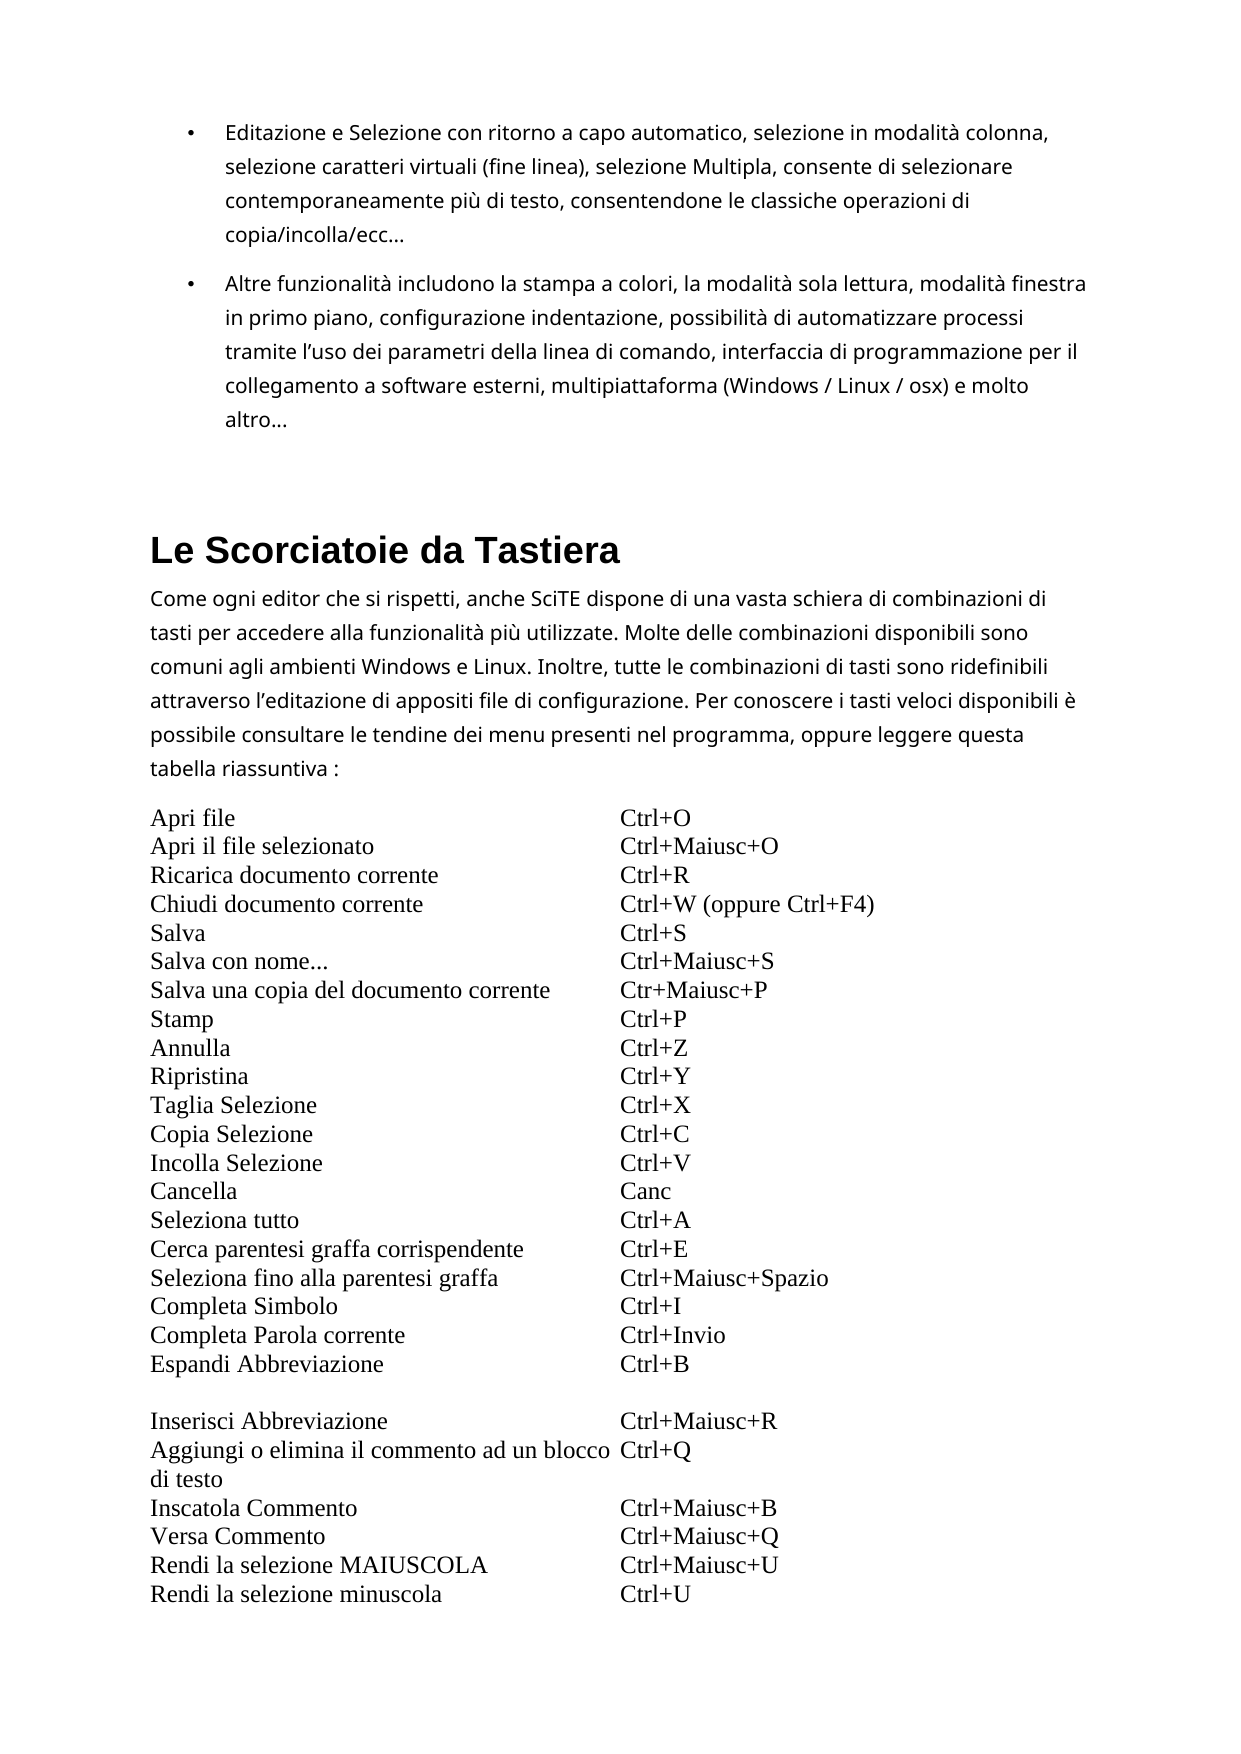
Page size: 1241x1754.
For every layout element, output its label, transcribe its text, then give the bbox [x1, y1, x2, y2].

table_cell Espandi Abbreviazione [150, 1349, 620, 1378]
table_cell Rendi la selezione MAIUSCOLA [150, 1550, 620, 1579]
table_cell Ctrl+Z [620, 1033, 1090, 1061]
table_cell Ctrl+I [620, 1291, 1090, 1320]
table_cell Rendi la selezione minuscola [150, 1579, 620, 1608]
table_cell Seleziona fino alla parentesi graffa [150, 1263, 620, 1291]
table_cell Versa Commento [150, 1521, 620, 1550]
table_cell Copia Selezione [150, 1119, 620, 1148]
table_cell Annulla [150, 1033, 620, 1061]
table_cell Ctrl+W (oppure Ctrl+F4) [620, 889, 1090, 918]
table_cell Ctrl+U [620, 1579, 1090, 1608]
table_header Apri file [150, 803, 620, 831]
table_cell Ctrl+E [620, 1234, 1090, 1263]
table_cell [150, 1378, 620, 1406]
table_cell Ctrl+Maiusc+B [620, 1493, 1090, 1521]
table_cell Ctrl+Invio [620, 1320, 1090, 1349]
table_cell Salva [150, 918, 620, 946]
table_cell Completa Parola corrente [150, 1320, 620, 1349]
table_cell Ctrl+Maiusc+Spazio [620, 1263, 1090, 1291]
table_cell Inserisci Abbreviazione [150, 1406, 620, 1435]
table_cell Ctrl+Q [620, 1435, 1090, 1493]
table_cell Ctrl+Maiusc+R [620, 1406, 1090, 1435]
table_cell Ctrl+B [620, 1349, 1090, 1378]
table_cell Ctrl+Y [620, 1061, 1090, 1090]
table_cell Canc [620, 1176, 1090, 1205]
table_cell [620, 1378, 1090, 1406]
table_cell Ctrl+P [620, 1004, 1090, 1033]
table_cell Salva con nome... [150, 946, 620, 975]
text Come ogni editor che si rispetti, anche SciTE dispone di una vasta schiera di combinazioni di tasti per accedere alla funzionalità più utilizzate. Molte delle combinazioni disponibili sono comuni agli ambienti Windows e Linux. Inoltre, tutte le combinazioni di tasti sono ridefinibili attraverso l’editazione di appositi file di configurazione. Per conoscere i tasti veloci disponibili è possibile consultare le tendine dei menu presenti nel programma, oppure leggere questa tabella riassuntiva : [150, 584, 1090, 782]
table_cell Ripristina [150, 1061, 620, 1090]
table_cell Incolla Selezione [150, 1148, 620, 1176]
table_cell Chiudi documento corrente [150, 889, 620, 918]
list Altre funzionalità includono la stampa a colori, la modalità sola lettura, modalità finestra in primo piano, configurazione indentazione, possibilità di automatizzare processi tramite l’uso dei parametri della linea di comando, interfaccia di programmazione per il collegamento a software esterni, multipiattaforma (Windows / Linux / osx) e molto altro... [187, 269, 1090, 434]
table_cell Ctrl+X [620, 1090, 1090, 1119]
table_cell Ctr+Maiusc+P [620, 975, 1090, 1004]
table_cell Ctrl+C [620, 1119, 1090, 1148]
table_cell Ctrl+R [620, 860, 1090, 889]
table_cell Salva una copia del documento corrente [150, 975, 620, 1004]
table_cell Apri il file selezionato [150, 831, 620, 860]
table_cell Ctrl+S [620, 918, 1090, 946]
table_cell Ctrl+Maiusc+O [620, 831, 1090, 860]
table_cell Ctrl+Maiusc+Q [620, 1521, 1090, 1550]
table_cell Ctrl+V [620, 1148, 1090, 1176]
table_header Ctrl+O [620, 803, 1090, 831]
table_cell Ctrl+Maiusc+U [620, 1550, 1090, 1579]
table_cell Ricarica documento corrente [150, 860, 620, 889]
table_cell Stamp [150, 1004, 620, 1033]
table_cell Completa Simbolo [150, 1291, 620, 1320]
table_cell Ctrl+A [620, 1205, 1090, 1234]
table_cell Seleziona tutto [150, 1205, 620, 1234]
table_cell Aggiungi o elimina il commento ad un blocco di testo [150, 1435, 620, 1493]
table_cell Ctrl+Maiusc+S [620, 946, 1090, 975]
table_cell Cancella [150, 1176, 620, 1205]
table_cell Cerca parentesi graffa corrispendente [150, 1234, 620, 1263]
table_cell Taglia Selezione [150, 1090, 620, 1119]
list Editazione e Selezione con ritorno a capo automatico, selezione in modalità colonna, selezione caratteri virtuali (fine linea), selezione Multipla, consente di selezionare contemporaneamente più di testo, consentendone le classiche operazioni di copia/incolla/ecc... [187, 118, 1090, 249]
subtitle Le Scorciatoie da Tastiera [150, 527, 1090, 571]
table_cell Inscatola Commento [150, 1493, 620, 1521]
